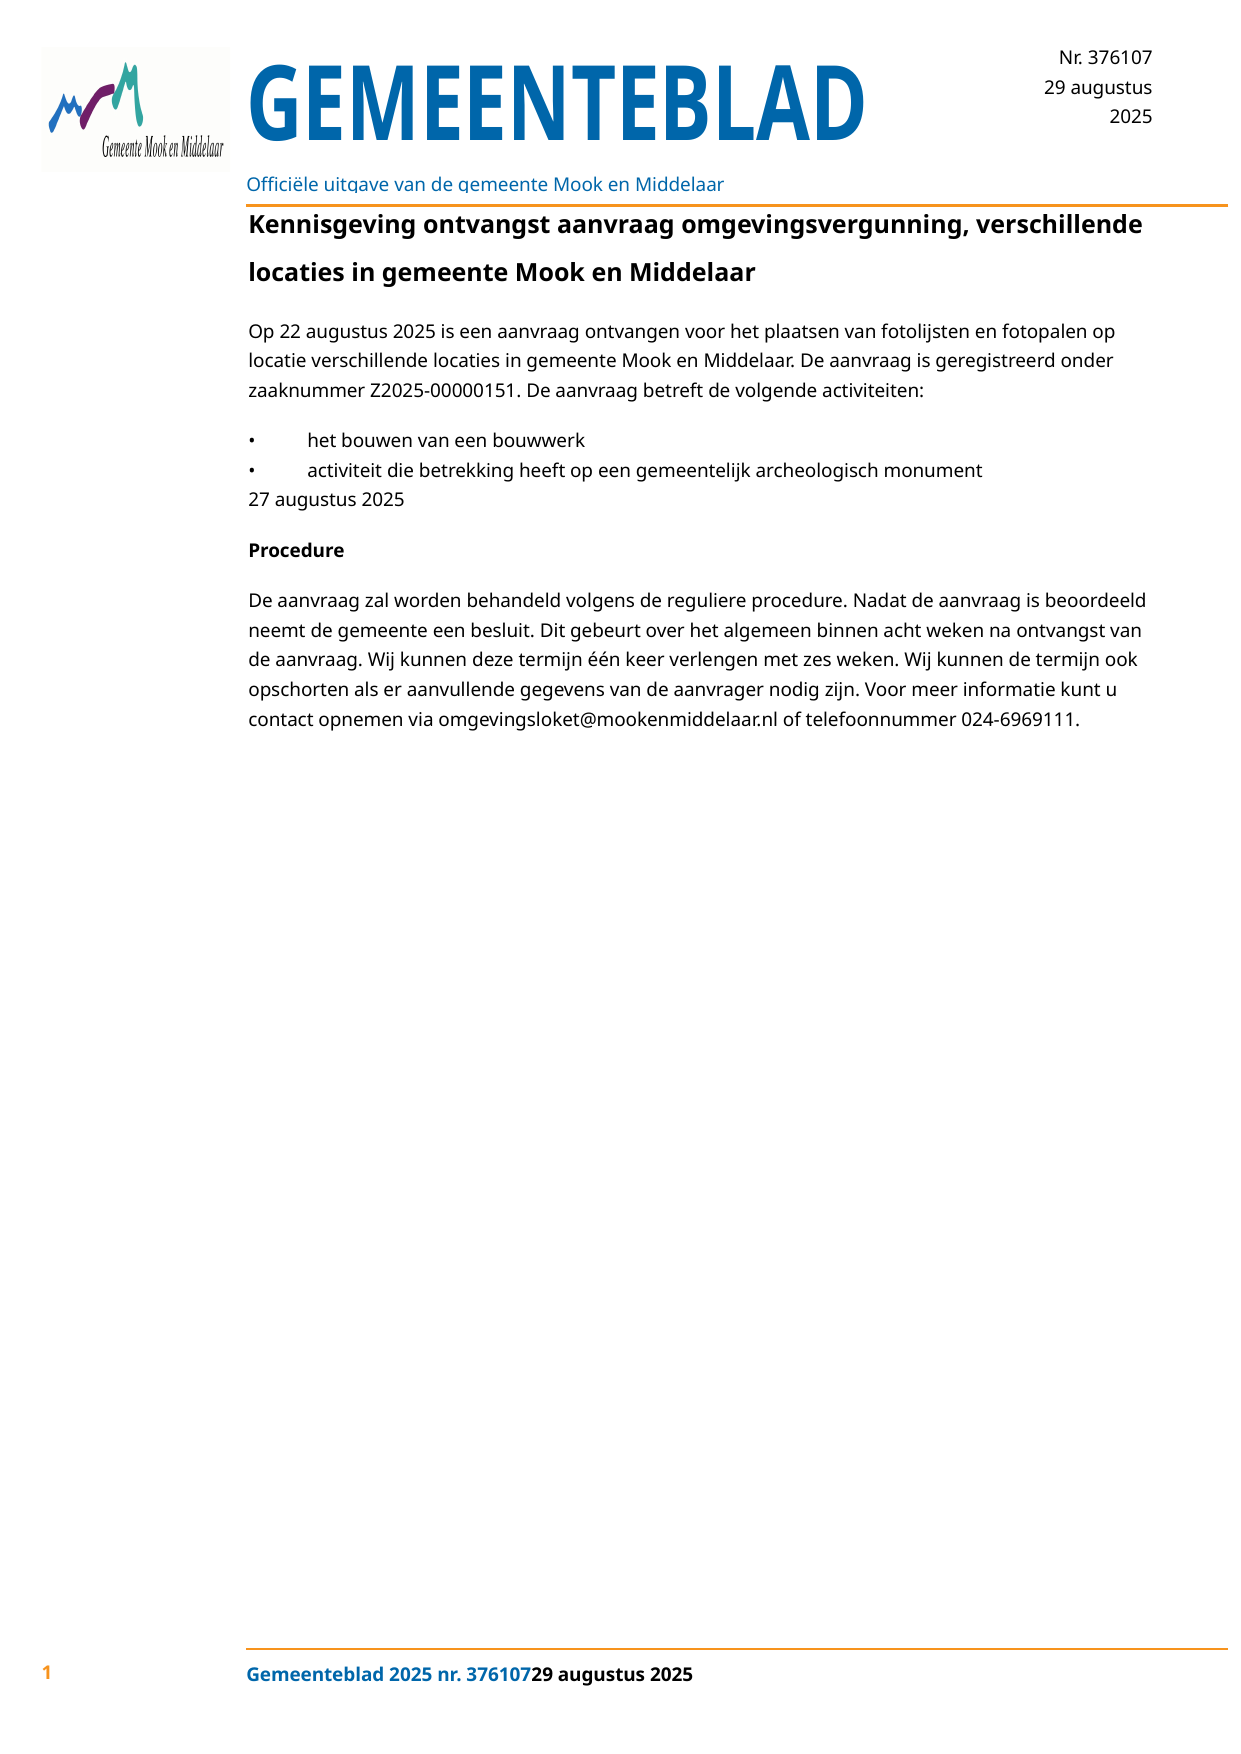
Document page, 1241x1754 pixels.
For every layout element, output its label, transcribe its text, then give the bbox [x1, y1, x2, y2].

text 27 augustus 2025 [248, 487, 1152, 512]
list het bouwen van een bouwwerk [248, 427, 1152, 453]
text Procedure [248, 537, 1152, 563]
picture [41, 47, 231, 172]
text De aanvraag zal worden behandeld volgens de reguliere procedure. Nadat de aanvraag is beoordeeld neemt de gemeente een besluit. Dit gebeurt over het algemeen binnen acht weken na ontvangst van de aanvraag. Wij kunnen deze termijn één keer verlengen met zes weken. Wij kunnen de termijn ook opschorten als er aanvullende gegevens van de aanvrager nodig zijn. Voor meer informatie kunt u contact opnemen via omgevingsloket@mookenmiddelaar.nl of telefoonnummer 024-6969111. [248, 587, 1152, 732]
text Op 22 augustus 2025 is een aanvraag ontvangen voor het plaatsen van fotolijsten en fotopalen op locatie verschillende locaties in gemeente Mook en Middelaar. De aanvraag is geregistreerd onder zaaknummer Z2025-00000151. De aanvraag betreft de volgende activiteiten: [248, 318, 1152, 403]
list activiteit die betrekking heeft op een gemeentelijk archeologisch monument [248, 457, 1152, 483]
text Kennisgeving ontvangst aanvraag omgevingsvergunning, verschillende locaties in gemeente Mook en Middelaar [248, 207, 1152, 288]
